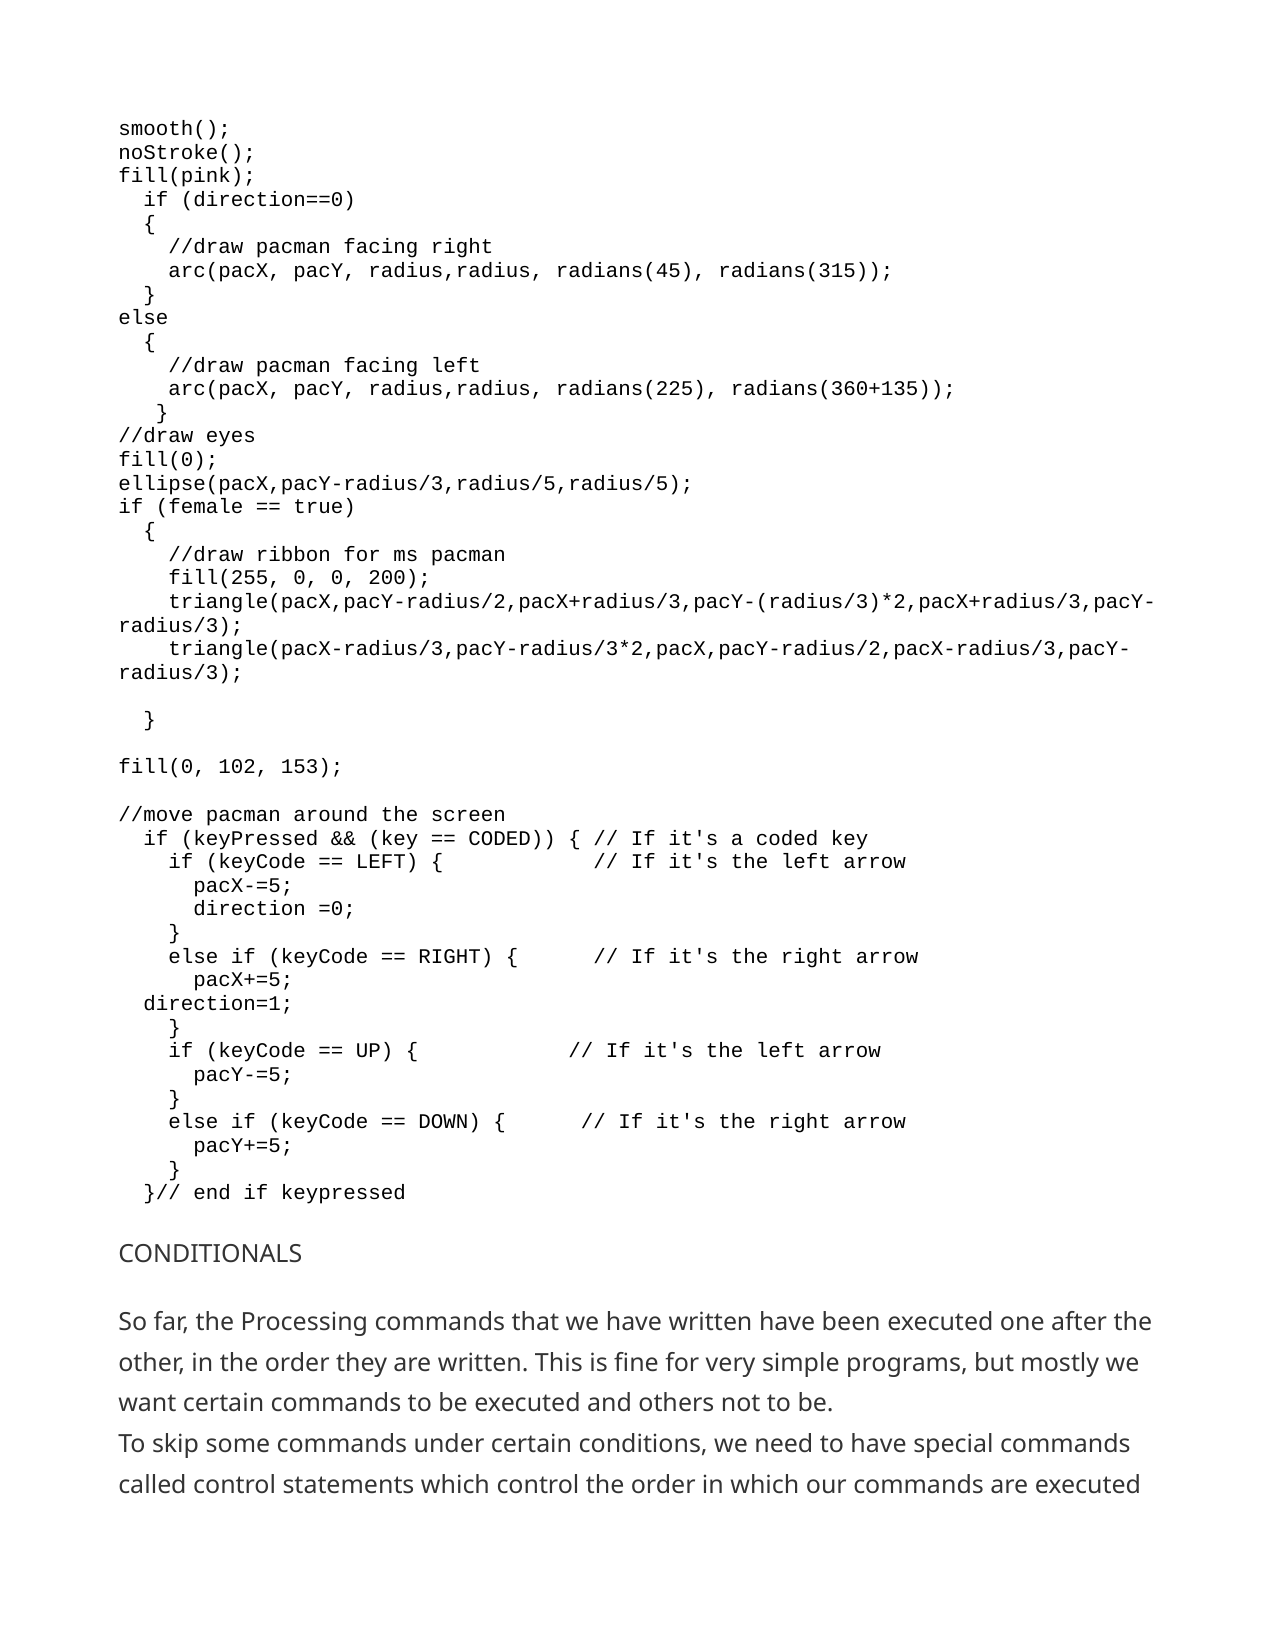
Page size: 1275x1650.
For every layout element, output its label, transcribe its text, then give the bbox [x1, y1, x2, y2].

text pacX-=5; [118, 875, 1157, 898]
text { [118, 331, 1157, 354]
text //draw pacman facing left [118, 354, 1157, 378]
text arc(pacX, pacY, radius,radius, radians(45), radians(315)); [118, 260, 1157, 284]
text { [118, 213, 1157, 236]
text //draw eyes [118, 426, 1157, 449]
text fill(0, 102, 153); [118, 757, 1157, 780]
text } [118, 709, 1157, 733]
text CONDITIONALS [118, 1235, 1157, 1269]
text //draw pacman facing right [118, 236, 1157, 260]
text direction =0; [118, 898, 1157, 922]
text } [118, 922, 1157, 946]
text } [118, 1017, 1157, 1040]
text fill(255, 0, 0, 200); [118, 567, 1157, 591]
text if (direction==0) [118, 189, 1157, 213]
text { [118, 520, 1157, 544]
text else if (keyCode == RIGHT) { // If it's the right arrow [118, 946, 1157, 969]
text } [118, 284, 1157, 307]
text if (female == true) [118, 496, 1157, 520]
text } [118, 402, 1157, 426]
text else if (keyCode == DOWN) { // If it's the right arrow [118, 1111, 1157, 1135]
text pacX+=5; [118, 969, 1157, 993]
text pacY+=5; [118, 1135, 1157, 1158]
text pacY-=5; [118, 1064, 1157, 1088]
text if (keyCode == UP) { // If it's the left arrow [118, 1040, 1157, 1064]
text direction=1; [118, 993, 1157, 1017]
text } [118, 1158, 1157, 1182]
text smooth(); [118, 118, 1157, 142]
text triangle(pacX-radius/3,pacY-radius/3*2,pacX,pacY-radius/2,pacX-radius/3,pacY-radius/3); [118, 638, 1157, 686]
text ellipse(pacX,pacY-radius/3,radius/5,radius/5); [118, 473, 1157, 496]
text } [118, 1088, 1157, 1111]
text fill(pink); [118, 165, 1157, 189]
text }// end if keypressed [118, 1182, 1157, 1206]
text So far, the Processing commands that we have written have been executed one after the other, in the order they are written. This is fine for very simple programs, but mostly we want certain commands to be executed and others not to be. To skip some commands under certain conditions, we need to have special commands called control statements which control the order in which our commands are executed [118, 1303, 1157, 1501]
text noStroke(); [118, 142, 1157, 165]
text if (keyPressed && (key == CODED)) { // If it's a coded key [118, 827, 1157, 851]
text if (keyCode == LEFT) { // If it's the left arrow [118, 851, 1157, 875]
text fill(0); [118, 449, 1157, 473]
text else [118, 307, 1157, 331]
text triangle(pacX,pacY-radius/2,pacX+radius/3,pacY-(radius/3)*2,pacX+radius/3,pacY-radius/3); [118, 591, 1157, 638]
text arc(pacX, pacY, radius,radius, radians(225), radians(360+135)); [118, 378, 1157, 402]
text //move pacman around the screen [118, 804, 1157, 827]
text //draw ribbon for ms pacman [118, 544, 1157, 567]
